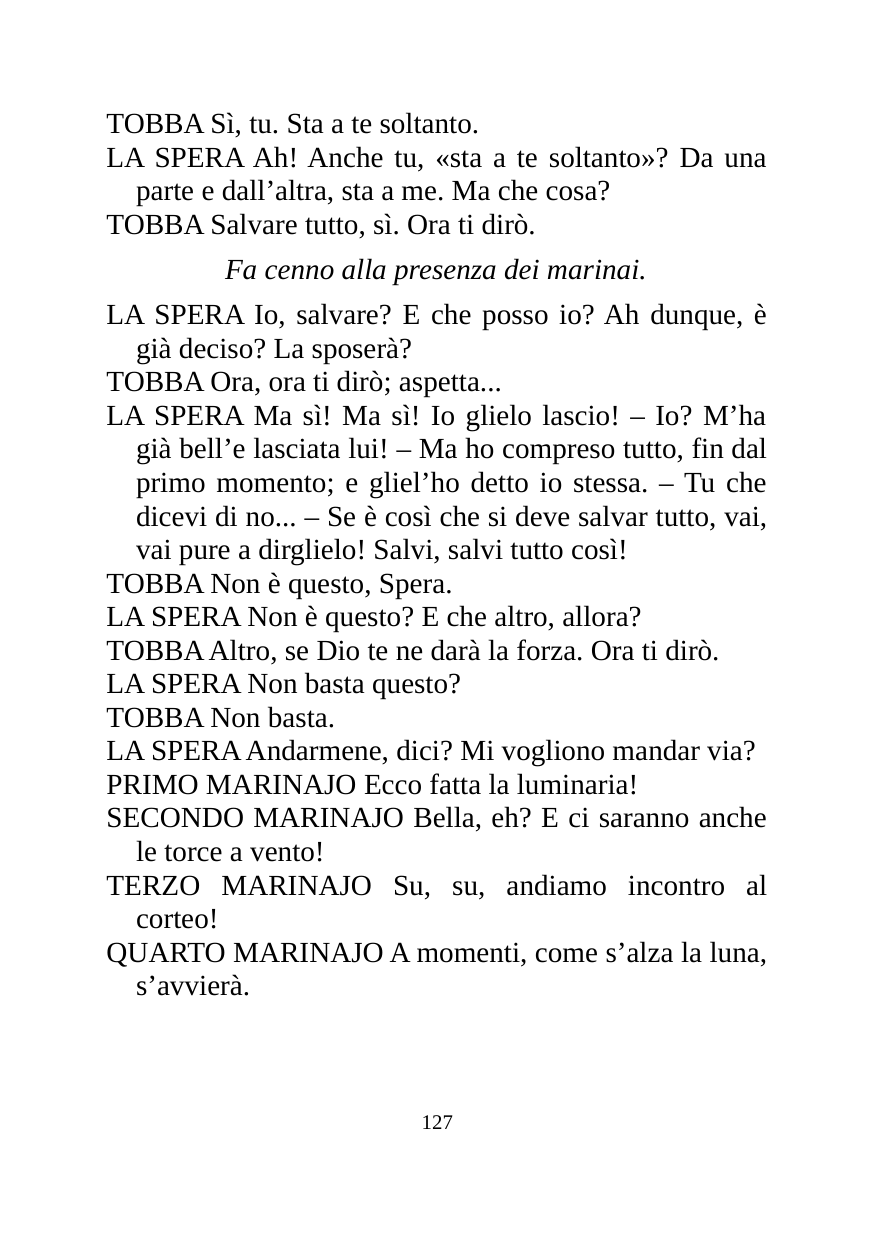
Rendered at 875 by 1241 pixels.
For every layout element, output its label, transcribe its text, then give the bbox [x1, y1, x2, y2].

text LA SPERA Io, salvare? E che posso io? Ah dunque, è già deciso? La sposerà? [106, 297, 768, 364]
text TOBBA Salvare tutto, sì. Ora ti dirò. [106, 207, 768, 240]
text QUARTO MARINAJO A momenti, come s’alza la luna, s’avvierà. [106, 935, 768, 1002]
text TOBBA Sì, tu. Sta a te soltanto. [106, 106, 768, 140]
text Fa cenno alla presenza dei marinai. [106, 252, 768, 286]
text LA SPERA Non è questo? E che altro, allora? [106, 599, 768, 633]
text LA SPERA Andarmene, dici? Mi vogliono mandar via? [106, 733, 768, 767]
text LA SPERA Ma sì! Ma sì! Io glielo lascio! – Io? M’ha già bell’e lasciata lui! – Ma ho compreso tutto, fin dal primo momento; e gliel’ho detto io stessa. – Tu che dicevi di no... – Se è così che si deve salvar tutto, vai, vai pure a dirglielo! Salvi, salvi tutto così! [106, 398, 768, 566]
text TOBBA Altro, se Dio te ne darà la forza. Ora ti dirò. [106, 633, 768, 666]
text LA SPERA Non basta questo? [106, 666, 768, 700]
text PRIMO MARINAJO Ecco fatta la luminaria! [106, 767, 768, 801]
text TOBBA Ora, ora ti dirò; aspetta... [106, 364, 768, 398]
text LA SPERA Ah! Anche tu, «sta a te soltanto»? Da una parte e dall’altra, sta a me. Ma che cosa? [106, 140, 768, 207]
text TOBBA Non basta. [106, 700, 768, 733]
text SECONDO MARINAJO Bella, eh? E ci saranno anche le torce a vento! [106, 801, 768, 868]
text TOBBA Non è questo, Spera. [106, 566, 768, 599]
text TERZO MARINAJO Su, su, andiamo incontro al corteo! [106, 868, 768, 935]
